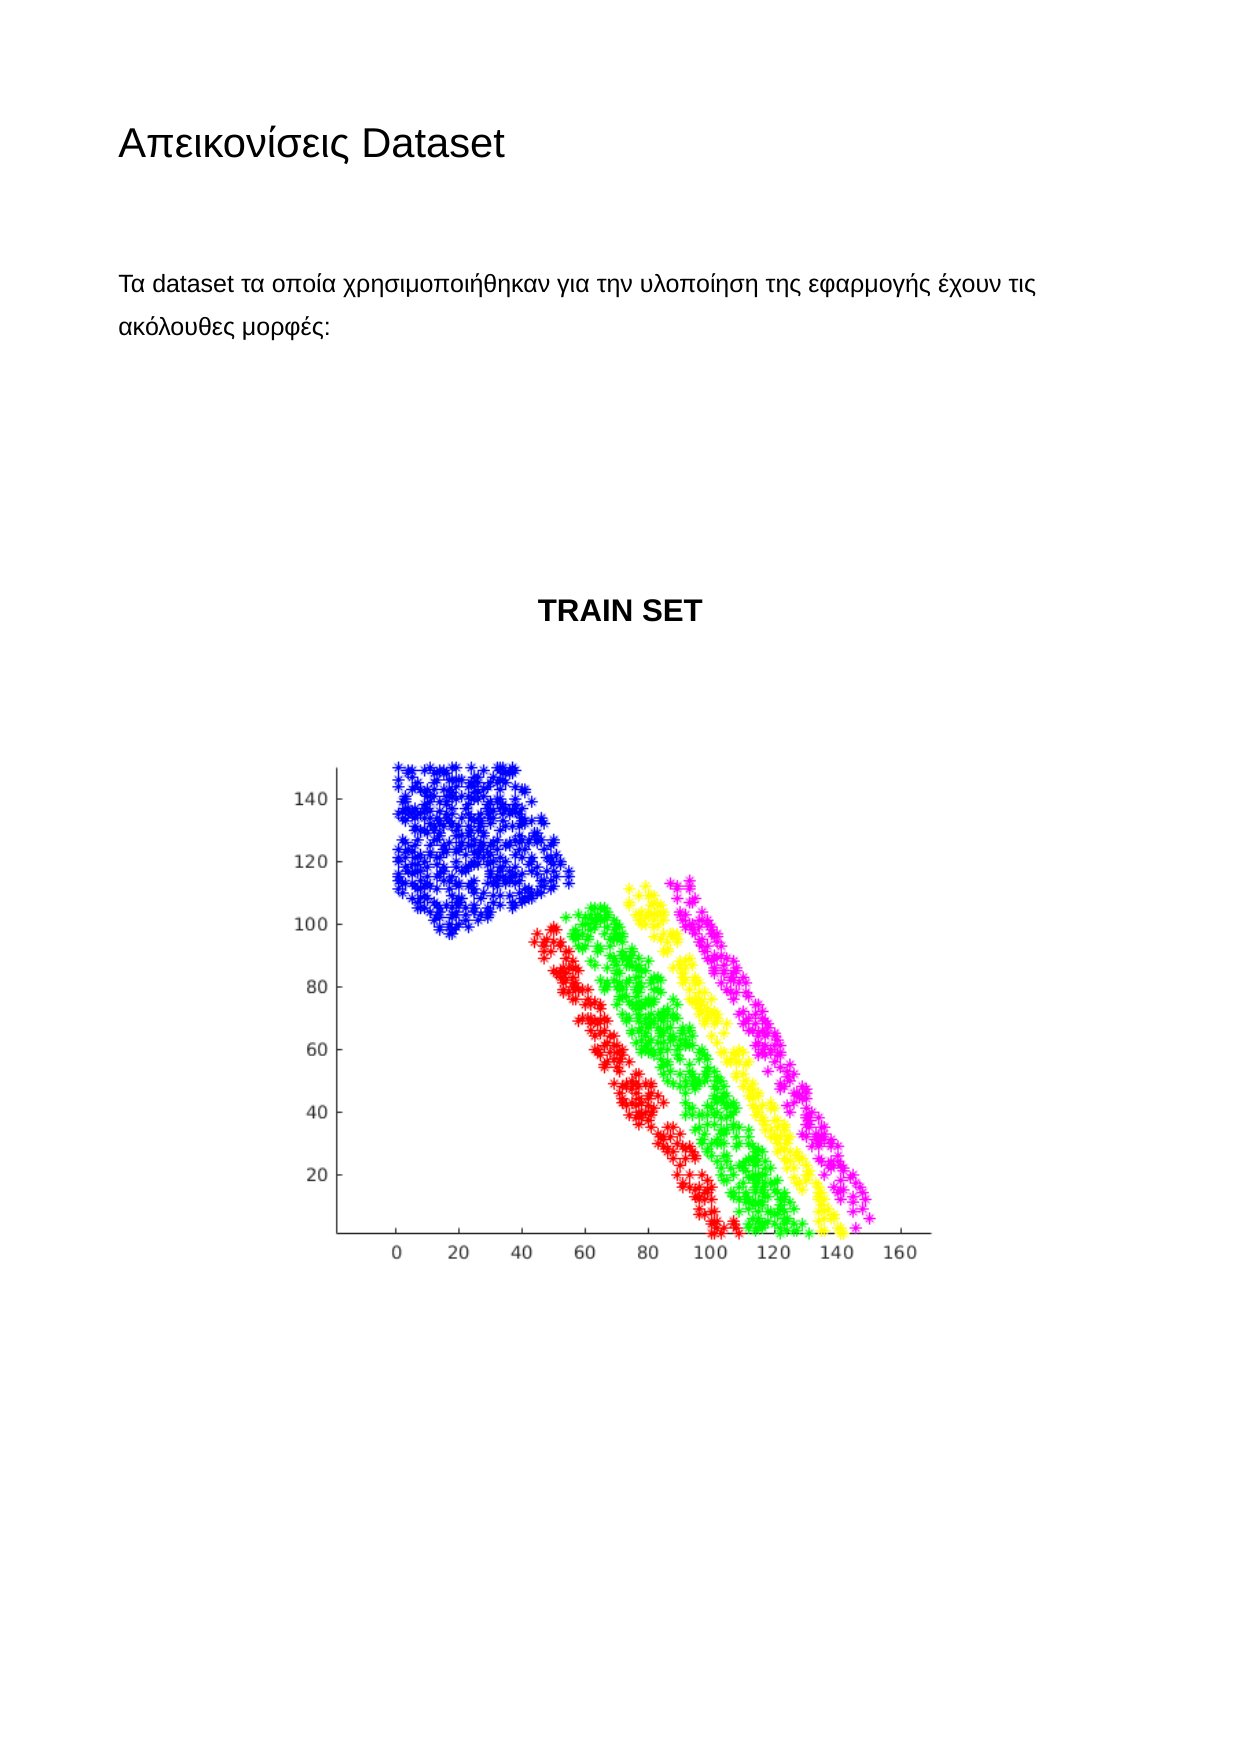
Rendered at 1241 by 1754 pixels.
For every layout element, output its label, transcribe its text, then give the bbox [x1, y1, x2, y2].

text Απεικονίσεις Dataset [118, 118, 1122, 166]
picture [236, 725, 1005, 1297]
text TRAIN SET [118, 592, 1122, 628]
text Τα dataset τα οποία χρησιμοποιήθηκαν για την υλοποίηση της εφαρμογής έχουν τις ακόλουθες μορφές: [118, 269, 1122, 341]
